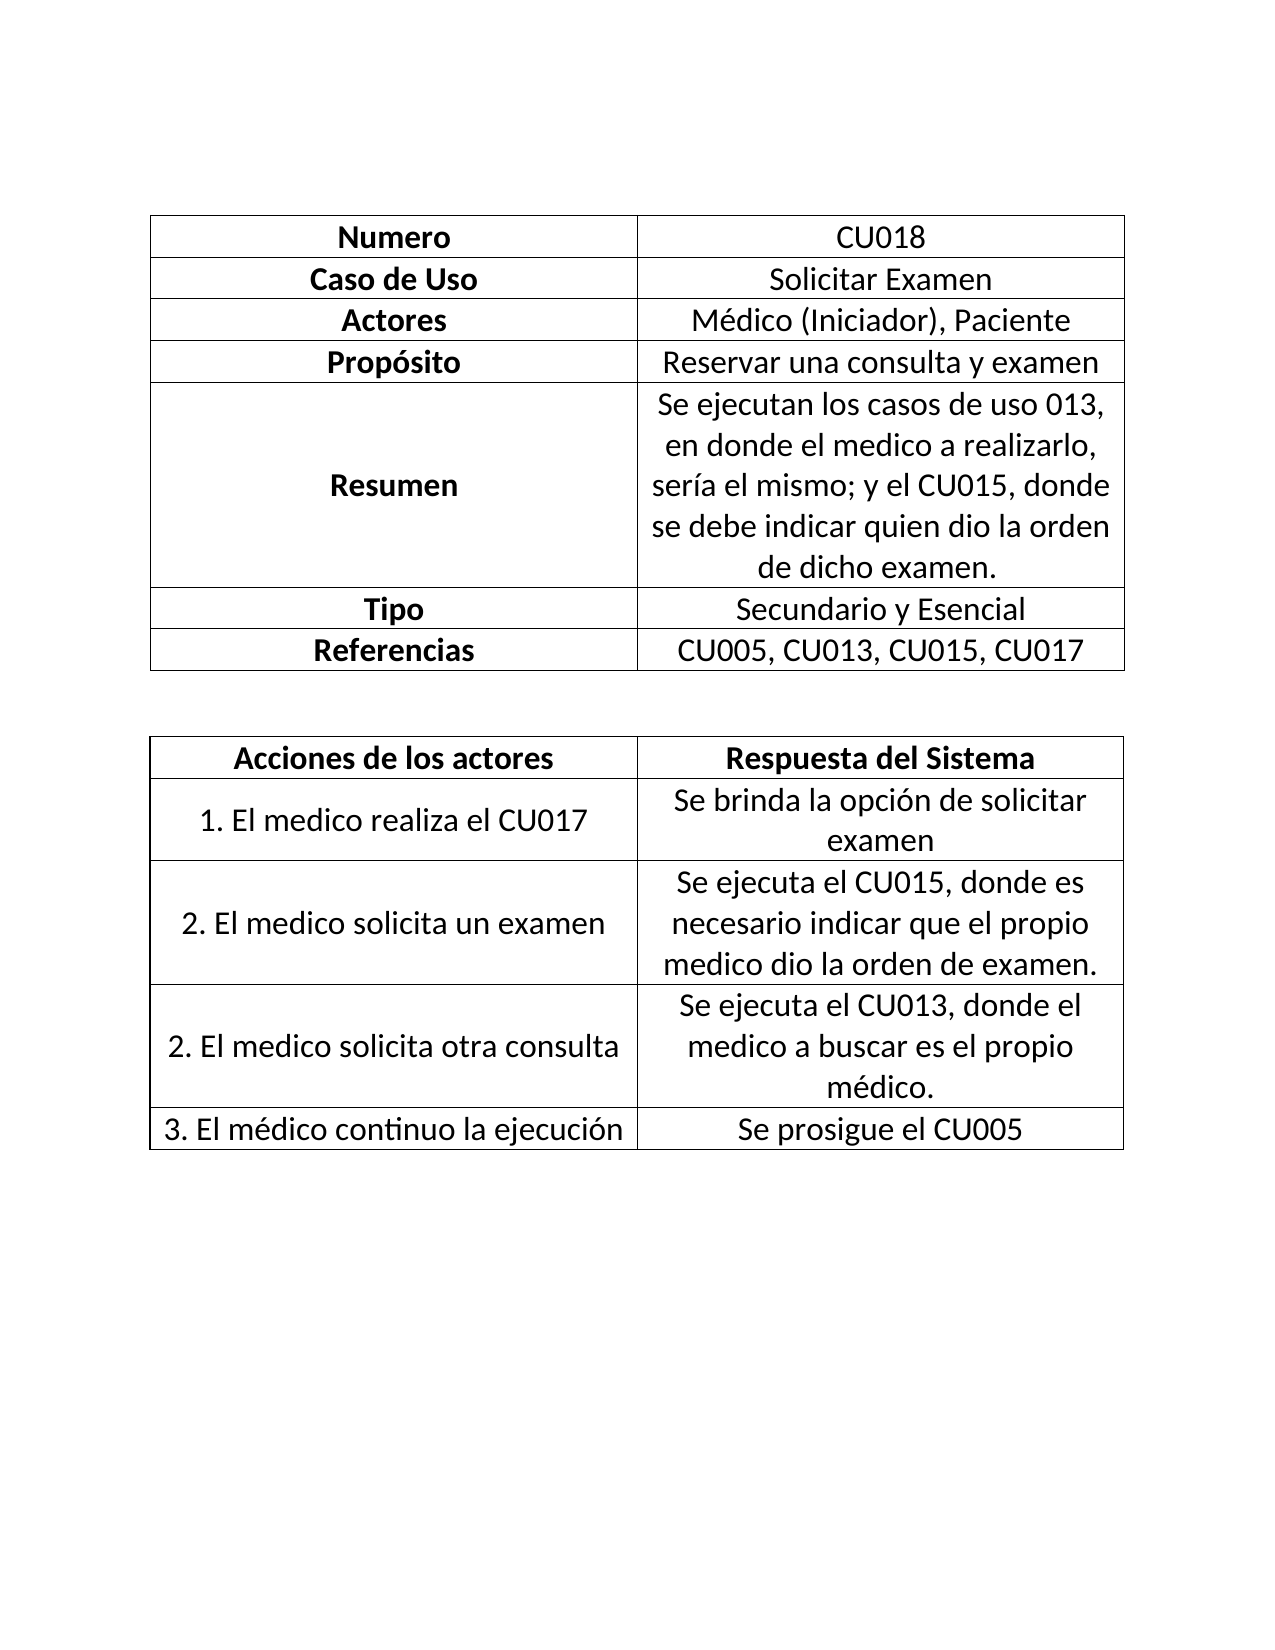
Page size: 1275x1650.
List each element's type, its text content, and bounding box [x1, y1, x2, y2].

table_cell CU005, CU013, CU015, CU017 [638, 629, 1124, 670]
table_cell Referencias [151, 629, 637, 670]
table_cell Se ejecutan los casos de uso 013, en donde el medico a realizarlo, sería el mismo; y el CU015, donde se debe indicar quien dio la orden de dicho examen. [638, 383, 1124, 587]
table_cell 2. El medico solicita un examen [151, 861, 637, 983]
table_cell Secundario y Esencial [638, 588, 1124, 628]
table_header Acciones de los actores [151, 737, 637, 778]
table_cell 2. El medico solicita otra consulta [151, 985, 637, 1107]
table_cell Solicitar Examen [638, 258, 1124, 298]
table_header Respuesta del Sistema [638, 737, 1123, 778]
table_cell Se ejecuta el CU013, donde el medico a buscar es el propio médico. [638, 985, 1123, 1107]
table_cell Propósito [151, 341, 637, 382]
table_cell 3. El médico continuo la ejecución [151, 1108, 637, 1148]
table_cell Médico (Iniciador), Paciente [638, 299, 1124, 340]
table_header Numero [151, 216, 637, 257]
table_cell Se prosigue el CU005 [638, 1108, 1123, 1148]
table_cell Actores [151, 299, 637, 340]
table_header CU018 [638, 216, 1124, 257]
table_cell Caso de Uso [151, 258, 637, 298]
table_cell Se ejecuta el CU015, donde es necesario indicar que el propio medico dio la orden de examen. [638, 861, 1123, 983]
table_cell Tipo [151, 588, 637, 628]
table_cell Se brinda la opción de solicitar examen [638, 779, 1123, 860]
table_cell 1. El medico realiza el CU017 [151, 779, 637, 860]
table_cell Reservar una consulta y examen [638, 341, 1124, 382]
table_cell Resumen [151, 383, 637, 587]
